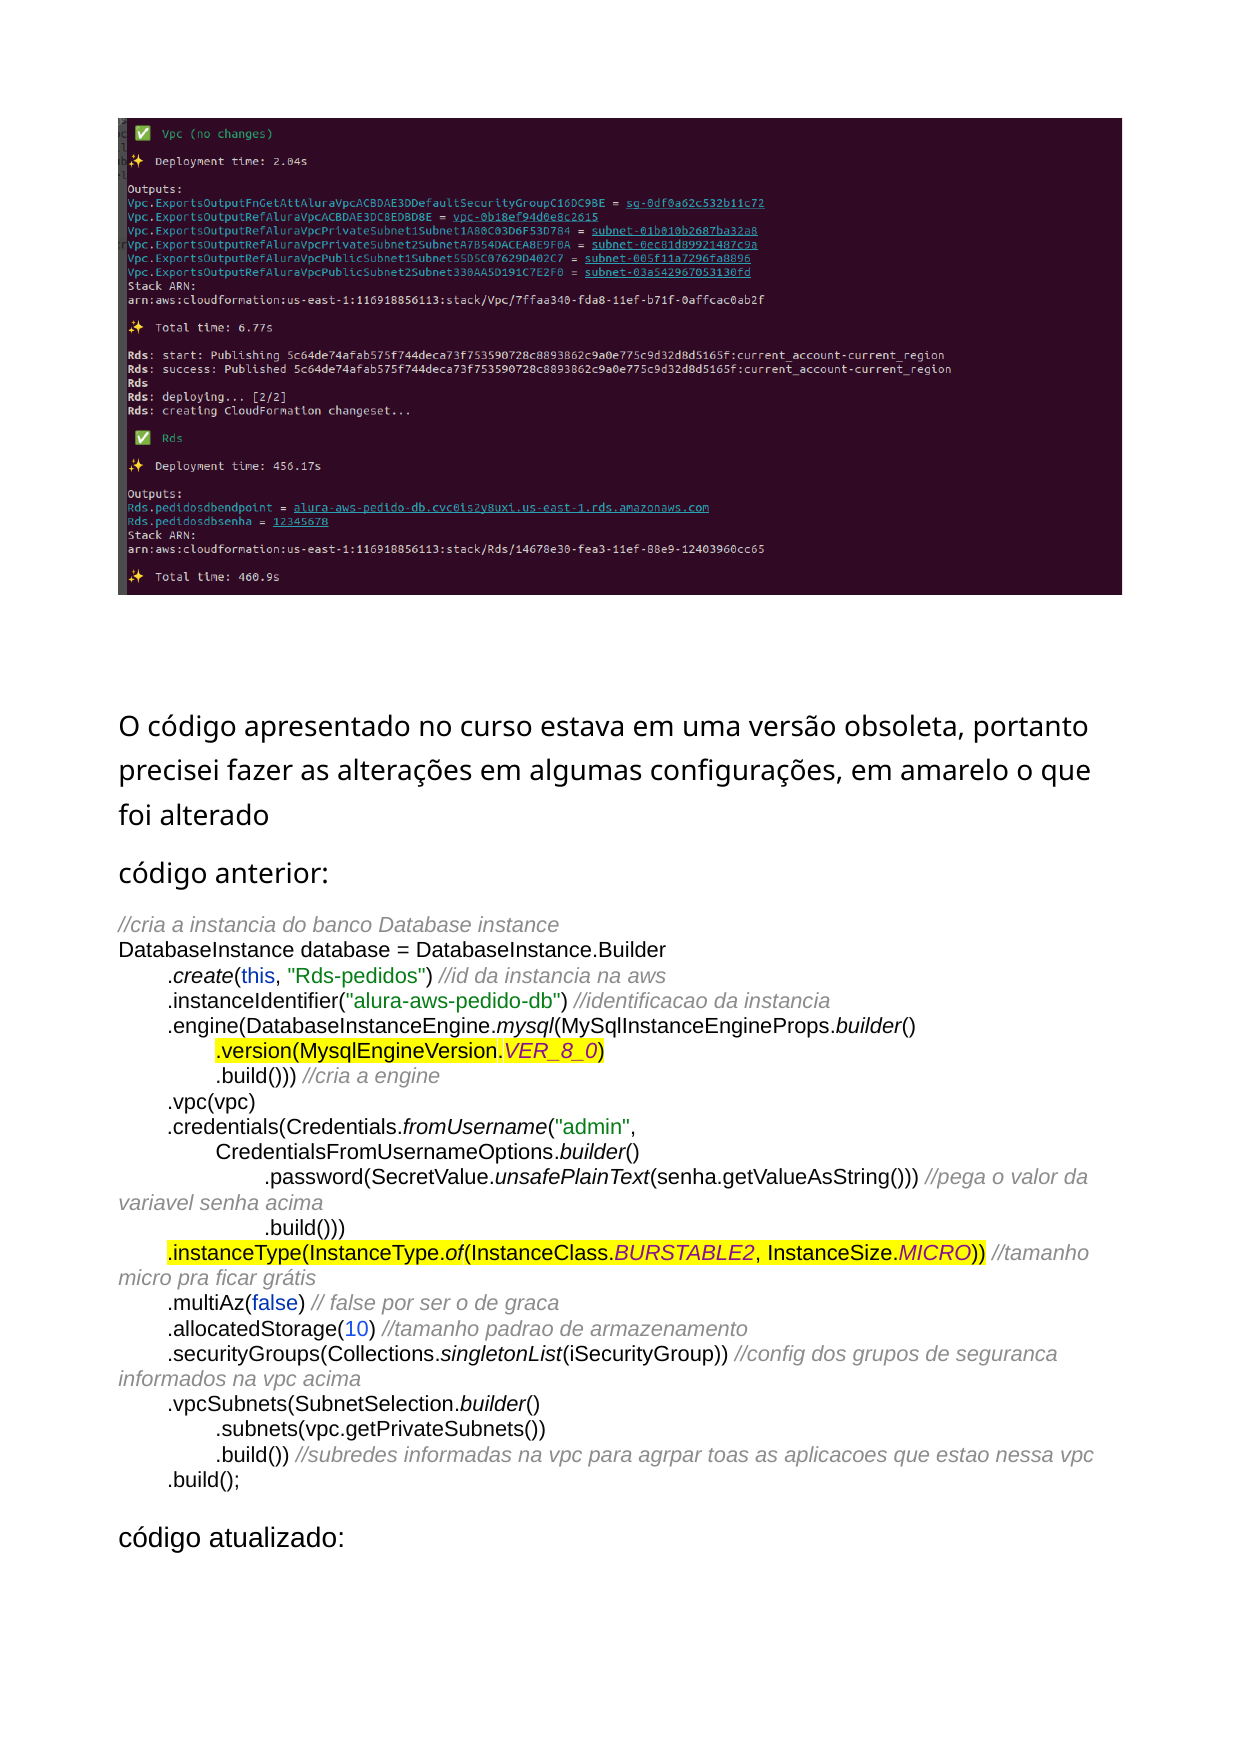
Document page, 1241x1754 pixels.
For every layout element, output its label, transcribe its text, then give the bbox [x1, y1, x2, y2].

text código atualizado: [118, 1521, 1122, 1553]
picture [118, 118, 1123, 595]
text código anterior: [118, 853, 1122, 892]
text O código apresentado no curso estava em uma versão obsoleta, portanto precisei fazer as alterações em algumas configurações, em amarelo o que foi alterado [118, 707, 1122, 833]
text //cria a instancia do banco Database instance DatabaseInstance database = DatabaseInstance.Builder .create(this, "Rds-pedidos") //id da instancia na aws .instanceIdentifier("alura-aws-pedido-db") //identificacao da instancia .engine(DatabaseInstanceEngine.mysql(MySqlInstanceEngineProps.builder() .version(MysqlEngineVersion.VER_8_0) .build())) //cria a engine .vpc(vpc) .credentials(Credentials.fromUsername("admin", CredentialsFromUsernameOptions.builder() .password(SecretValue.unsafePlainText(senha.getValueAsString())) //pega o valor da variavel senha acima .build())) .instanceType(InstanceType.of(InstanceClass.BURSTABLE2, InstanceSize.MICRO)) //tamanho micro pra ficar grátis .multiAz(false) // false por ser o de graca .allocatedStorage(10) //tamanho padrao de armazenamento .securityGroups(Collections.singletonList(iSecurityGroup)) //config dos grupos de seguranca informados na vpc acima .vpcSubnets(SubnetSelection.builder() .subnets(vpc.getPrivateSubnets()) .build()) //subredes informadas na vpc para agrpar toas as aplicacoes que estao nessa vpc .build(); [118, 912, 1122, 1492]
